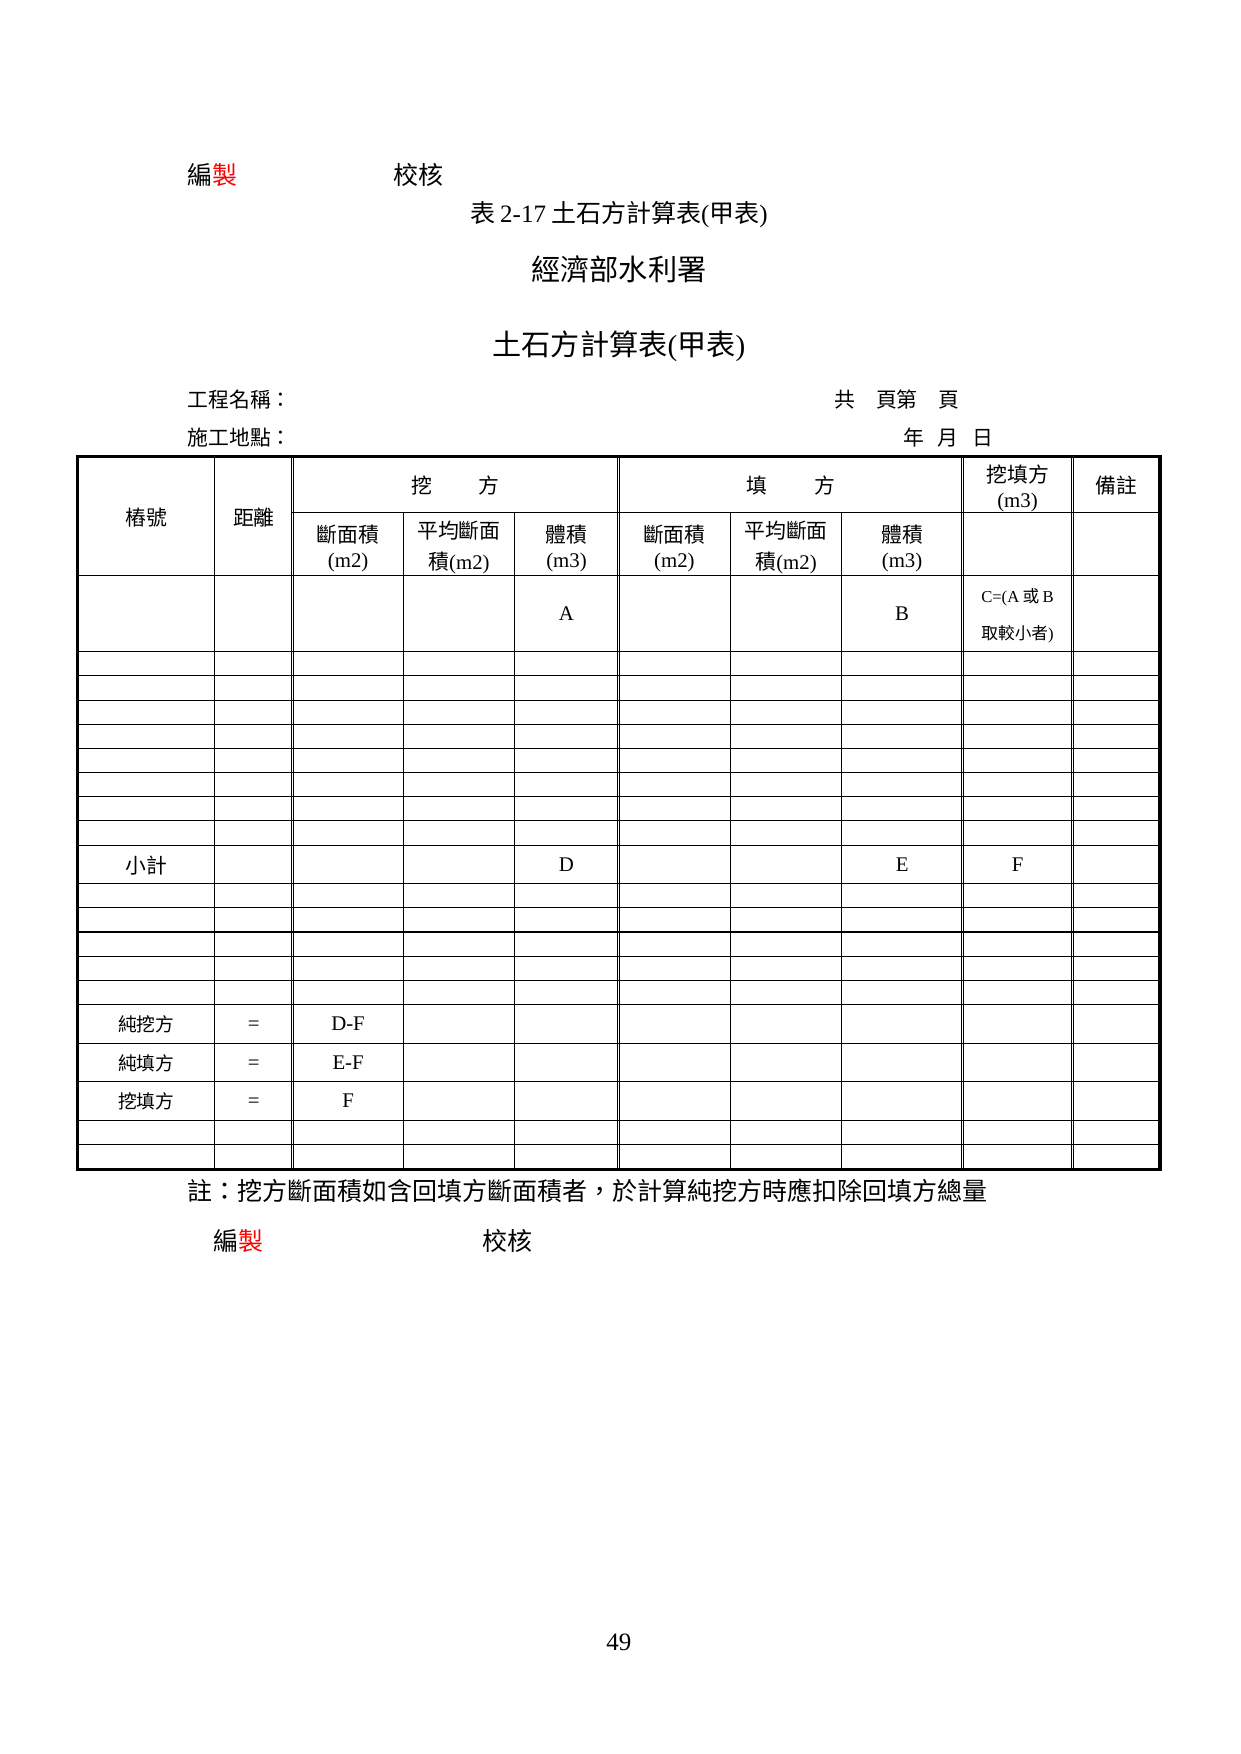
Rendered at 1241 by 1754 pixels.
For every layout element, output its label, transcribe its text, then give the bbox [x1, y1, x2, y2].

table_cell [404, 884, 514, 907]
table_cell [1074, 1044, 1158, 1081]
table_cell [1074, 908, 1158, 931]
table_cell [215, 725, 291, 748]
table_cell [964, 908, 1071, 931]
table_cell [964, 1005, 1071, 1042]
table_cell [964, 933, 1071, 956]
table_cell [404, 1082, 514, 1119]
table_cell [842, 1145, 961, 1168]
table_cell 小計 [79, 846, 214, 883]
table_cell [731, 1121, 841, 1144]
table_cell A [515, 576, 617, 651]
table_cell [842, 676, 961, 699]
table_cell [964, 1044, 1071, 1081]
table_cell [404, 1044, 514, 1081]
table_cell [79, 957, 214, 980]
table_cell [964, 676, 1071, 699]
table_cell [1074, 797, 1158, 820]
table_cell [731, 652, 841, 675]
table_cell [842, 821, 961, 844]
table_cell [842, 1005, 961, 1042]
table_cell [1074, 1082, 1158, 1119]
table_cell D [515, 846, 617, 883]
table_cell [1074, 576, 1158, 651]
table_cell [404, 797, 514, 820]
table_header 備註 [1074, 458, 1158, 512]
table_cell [731, 821, 841, 844]
table_cell C=(A或B取較小者) [964, 576, 1071, 651]
table_cell [79, 773, 214, 796]
table_cell [515, 1145, 617, 1168]
table_cell [404, 957, 514, 980]
table_cell [731, 701, 841, 724]
table_cell [294, 846, 403, 883]
table_cell [731, 957, 841, 980]
table_cell [1074, 1145, 1158, 1168]
table_cell [79, 1121, 214, 1144]
table_cell 純填方 [79, 1044, 214, 1081]
table_cell [842, 957, 961, 980]
table_cell [79, 676, 214, 699]
table_cell [515, 1121, 617, 1144]
table_cell [294, 933, 403, 956]
table_cell [964, 884, 1071, 907]
table_cell [79, 981, 214, 1004]
table_cell [215, 749, 291, 772]
table_header 樁號 [79, 458, 214, 575]
table_cell [842, 773, 961, 796]
table_cell [215, 652, 291, 675]
text 編製 校核 [213, 1207, 1050, 1261]
table_cell [842, 908, 961, 931]
table_cell 斷面積 (m2) [620, 513, 730, 575]
table_cell [515, 725, 617, 748]
table_cell [731, 908, 841, 931]
table_cell [842, 933, 961, 956]
table_cell [620, 884, 730, 907]
table_cell [620, 1145, 730, 1168]
table_cell [79, 576, 214, 651]
table_cell [79, 652, 214, 675]
table_cell [842, 749, 961, 772]
table_cell [620, 773, 730, 796]
table_cell [1074, 513, 1158, 575]
table_cell [620, 749, 730, 772]
table_cell [731, 773, 841, 796]
table_cell [215, 1145, 291, 1168]
table_cell [964, 725, 1071, 748]
table_cell [964, 652, 1071, 675]
table_cell [964, 981, 1071, 1004]
table_cell [1074, 821, 1158, 844]
table_cell [79, 749, 214, 772]
table_cell 平均斷面積(m2) [731, 513, 841, 575]
table_cell [731, 1082, 841, 1119]
table_cell [620, 1005, 730, 1042]
table_header 挖 方 [294, 458, 617, 512]
table_header 填 方 [620, 458, 961, 512]
table_cell [215, 1121, 291, 1144]
table_cell [1074, 981, 1158, 1004]
table_cell [731, 1005, 841, 1042]
table_header 距離 [215, 458, 291, 575]
table_cell [1074, 749, 1158, 772]
table_cell [215, 701, 291, 724]
table_cell 平均斷面積(m2) [404, 513, 514, 575]
table_cell [731, 884, 841, 907]
table_cell [294, 576, 403, 651]
table_cell [1074, 1121, 1158, 1144]
table_cell [404, 1005, 514, 1042]
table_cell 純挖方 [79, 1005, 214, 1042]
table_cell [964, 773, 1071, 796]
table_cell [1074, 884, 1158, 907]
table_cell [79, 725, 214, 748]
table_cell [215, 576, 291, 651]
text 編製 校核 [187, 155, 1050, 193]
table_cell [1074, 676, 1158, 699]
table_cell [515, 981, 617, 1004]
table_cell [731, 1044, 841, 1081]
table_cell [79, 1145, 214, 1168]
table_cell [842, 797, 961, 820]
table_cell [731, 846, 841, 883]
table_cell [964, 513, 1071, 575]
table_cell [731, 676, 841, 699]
table_cell [731, 749, 841, 772]
table_cell [404, 933, 514, 956]
table_cell [964, 957, 1071, 980]
table_cell [1074, 1005, 1158, 1042]
table_cell [620, 725, 730, 748]
table_cell [620, 676, 730, 699]
table_cell [731, 981, 841, 1004]
table_cell [294, 884, 403, 907]
table_cell [1074, 652, 1158, 675]
table_cell E [842, 846, 961, 883]
table_cell [515, 821, 617, 844]
table_cell 體積 (m3) [842, 513, 961, 575]
table_cell [842, 1044, 961, 1081]
table_cell [1074, 957, 1158, 980]
table_cell [215, 933, 291, 956]
table_cell [515, 1082, 617, 1119]
table_cell [294, 701, 403, 724]
table_cell [731, 576, 841, 651]
text 表2-17土石方計算表(甲表) [187, 193, 1050, 230]
table_cell [294, 1121, 403, 1144]
table_cell [515, 1005, 617, 1042]
table_cell [1074, 933, 1158, 956]
table_cell [842, 1121, 961, 1144]
table_cell [404, 701, 514, 724]
table_cell [620, 981, 730, 1004]
text 經濟部水利署 [187, 230, 1050, 305]
table_cell F [964, 846, 1071, 883]
table_cell [404, 676, 514, 699]
table_cell [404, 773, 514, 796]
table_cell [215, 676, 291, 699]
table_cell [620, 652, 730, 675]
table_cell [515, 797, 617, 820]
table_cell [620, 957, 730, 980]
table_cell [294, 981, 403, 1004]
table_cell = [215, 1044, 291, 1081]
table_cell E-F [294, 1044, 403, 1081]
table_cell [620, 576, 730, 651]
table_cell [964, 1082, 1071, 1119]
table_cell [515, 1044, 617, 1081]
table_cell [215, 957, 291, 980]
table_cell [1074, 846, 1158, 883]
table_cell [404, 821, 514, 844]
table_cell [404, 576, 514, 651]
table_cell [215, 884, 291, 907]
table_cell [620, 1044, 730, 1081]
table_cell [620, 797, 730, 820]
table_cell [294, 957, 403, 980]
table_cell = [215, 1082, 291, 1119]
table_cell [294, 1145, 403, 1168]
table_cell [294, 725, 403, 748]
table_cell [515, 884, 617, 907]
table_cell [515, 908, 617, 931]
table_cell [215, 846, 291, 883]
table_cell [294, 821, 403, 844]
table_cell [515, 773, 617, 796]
table_cell [620, 1082, 730, 1119]
table_cell [215, 773, 291, 796]
table_cell [731, 725, 841, 748]
table_cell [842, 1082, 961, 1119]
table_cell [620, 908, 730, 931]
table_cell [964, 797, 1071, 820]
table_cell [515, 652, 617, 675]
table_cell [294, 749, 403, 772]
table_cell = [215, 1005, 291, 1042]
table_cell [404, 652, 514, 675]
table_cell [731, 1145, 841, 1168]
table_cell [294, 773, 403, 796]
table_cell [964, 1121, 1071, 1144]
table_cell [404, 1121, 514, 1144]
text 工程名稱： 共 頁第 頁 [187, 380, 1050, 418]
table_cell [964, 749, 1071, 772]
table_cell [404, 749, 514, 772]
table_header 挖填方 (m3) [964, 458, 1071, 512]
table_cell [842, 981, 961, 1004]
table_cell [620, 1121, 730, 1144]
table_cell [842, 884, 961, 907]
table_cell [215, 981, 291, 1004]
table_cell [404, 725, 514, 748]
table_cell [620, 933, 730, 956]
table_cell [215, 797, 291, 820]
table_cell [404, 1145, 514, 1168]
table_cell [294, 676, 403, 699]
text 註：挖方斷面積如含回填方斷面積者，於計算純挖方時應扣除回填方總量 [187, 1171, 1050, 1207]
table_cell [731, 797, 841, 820]
table_cell [842, 725, 961, 748]
table_cell [620, 821, 730, 844]
table_cell [79, 821, 214, 844]
table_cell [964, 1145, 1071, 1168]
table_cell [515, 957, 617, 980]
table_cell [964, 701, 1071, 724]
table_cell 斷面積 (m2) [294, 513, 403, 575]
table_cell [842, 701, 961, 724]
table_cell [294, 652, 403, 675]
text 土石方計算表(甲表) [187, 305, 1050, 380]
table_cell [215, 908, 291, 931]
table_cell [1074, 725, 1158, 748]
table_cell [404, 981, 514, 1004]
table_cell [1074, 701, 1158, 724]
table_cell [294, 797, 403, 820]
table_cell [731, 933, 841, 956]
table_cell [842, 652, 961, 675]
table_cell [620, 846, 730, 883]
table_cell [964, 821, 1071, 844]
table_cell [79, 884, 214, 907]
table_cell [515, 933, 617, 956]
table_cell [404, 908, 514, 931]
table_cell [215, 821, 291, 844]
table_cell [515, 701, 617, 724]
table_cell [515, 749, 617, 772]
table_cell [620, 701, 730, 724]
table_cell [79, 797, 214, 820]
table_cell 挖填方 [79, 1082, 214, 1119]
table_cell [404, 846, 514, 883]
table_cell 體積 (m3) [515, 513, 617, 575]
table_cell [515, 676, 617, 699]
table_cell [79, 701, 214, 724]
text 施工地點： 年 月 日 [187, 418, 1050, 455]
table_cell F [294, 1082, 403, 1119]
table_cell [1074, 773, 1158, 796]
table_cell B [842, 576, 961, 651]
table_cell [79, 933, 214, 956]
table_cell [79, 908, 214, 931]
table_cell D-F [294, 1005, 403, 1042]
table_cell [294, 908, 403, 931]
